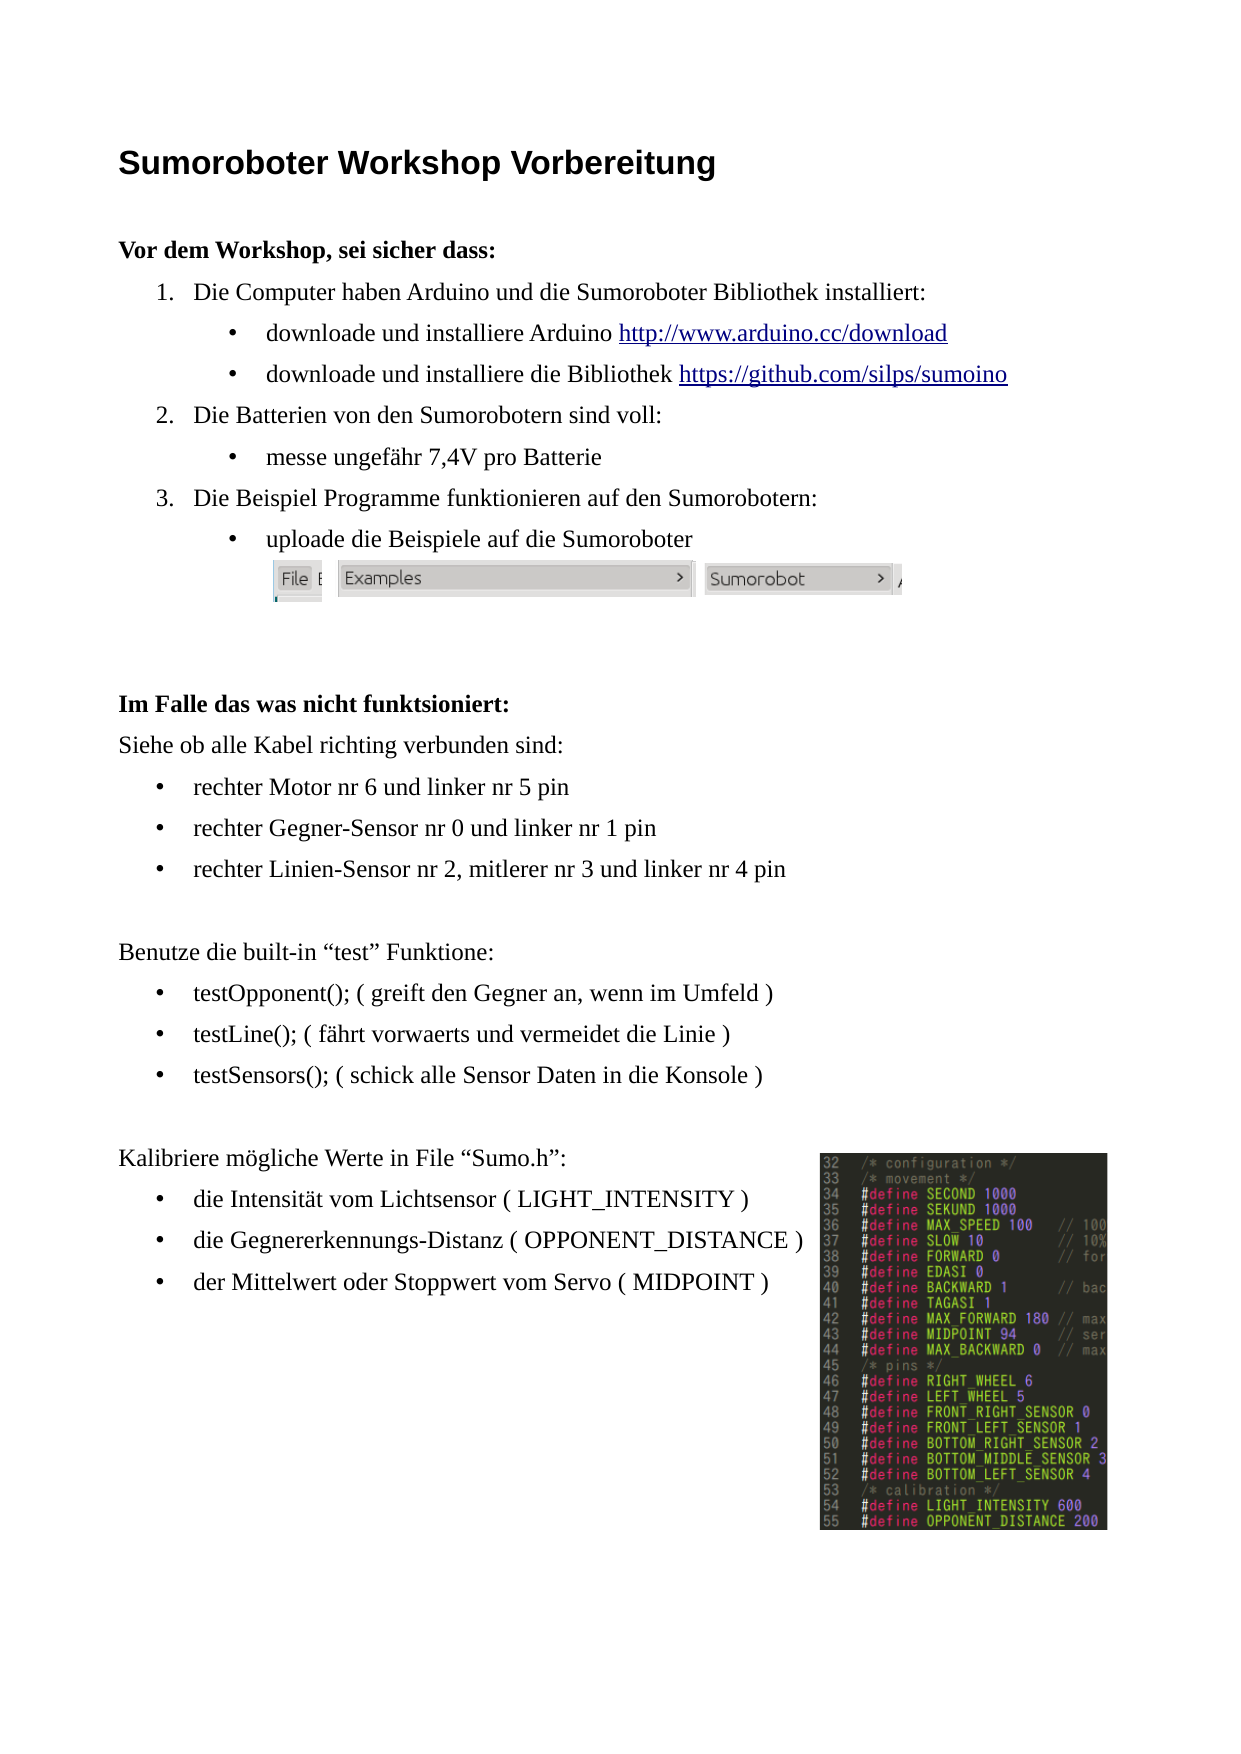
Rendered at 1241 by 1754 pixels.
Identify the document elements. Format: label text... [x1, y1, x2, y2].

list messe ungefähr 7,4V pro Batterie [228, 442, 1122, 471]
text Kalibriere mögliche Werte in File “Sumo.h”: [118, 1143, 1122, 1172]
list der Mittelwert oder Stoppwert vom Servo ( MIDPOINT ) [156, 1267, 819, 1296]
picture [273, 560, 322, 602]
list Die Beispiel Programme funktionieren auf den Sumorobotern: [156, 483, 1122, 512]
subtitle Sumoroboter Workshop Vorbereitung [118, 143, 1122, 182]
list Die Computer haben Arduino und die Sumoroboter Bibliothek installiert: [156, 277, 1122, 306]
text Benutze die built-in “test” Funktione: [118, 937, 1122, 966]
picture [819, 1153, 1108, 1530]
list die Intensität vom Lichtsensor ( LIGHT_INTENSITY ) [156, 1184, 819, 1213]
list downloade und installiere Arduino http://www.arduino.cc/download [228, 318, 1122, 347]
list Die Batterien von den Sumorobotern sind voll: [156, 401, 1122, 429]
list testOpponent(); ( greift den Gegner an, wenn im Umfeld ) [156, 978, 1122, 1007]
picture [335, 560, 696, 597]
list rechter Linien-Sensor nr 2, mitlerer nr 3 und linker nr 4 pin [156, 854, 1122, 883]
list rechter Motor nr 6 und linker nr 5 pin [156, 772, 1122, 801]
list uploade die Beispiele auf die Sumoroboter [228, 524, 1122, 553]
list testLine(); ( fährt vorwaerts und vermeidet die Linie ) [156, 1019, 1122, 1048]
list downloade und installiere die Bibliothek https://github.com/silps/sumoino [228, 359, 1122, 388]
text Im Falle das was nicht funktsioniert: [118, 689, 1122, 718]
picture [704, 563, 902, 595]
list die Gegnererkennungs-Distanz ( OPPONENT_DISTANCE ) [156, 1226, 819, 1254]
list testSensors(); ( schick alle Sensor Daten in die Konsole ) [156, 1061, 1122, 1089]
text Siehe ob alle Kabel richting verbunden sind: [118, 731, 1122, 759]
text Vor dem Workshop, sei sicher dass: [118, 236, 1122, 264]
list rechter Gegner-Sensor nr 0 und linker nr 1 pin [156, 813, 1122, 842]
